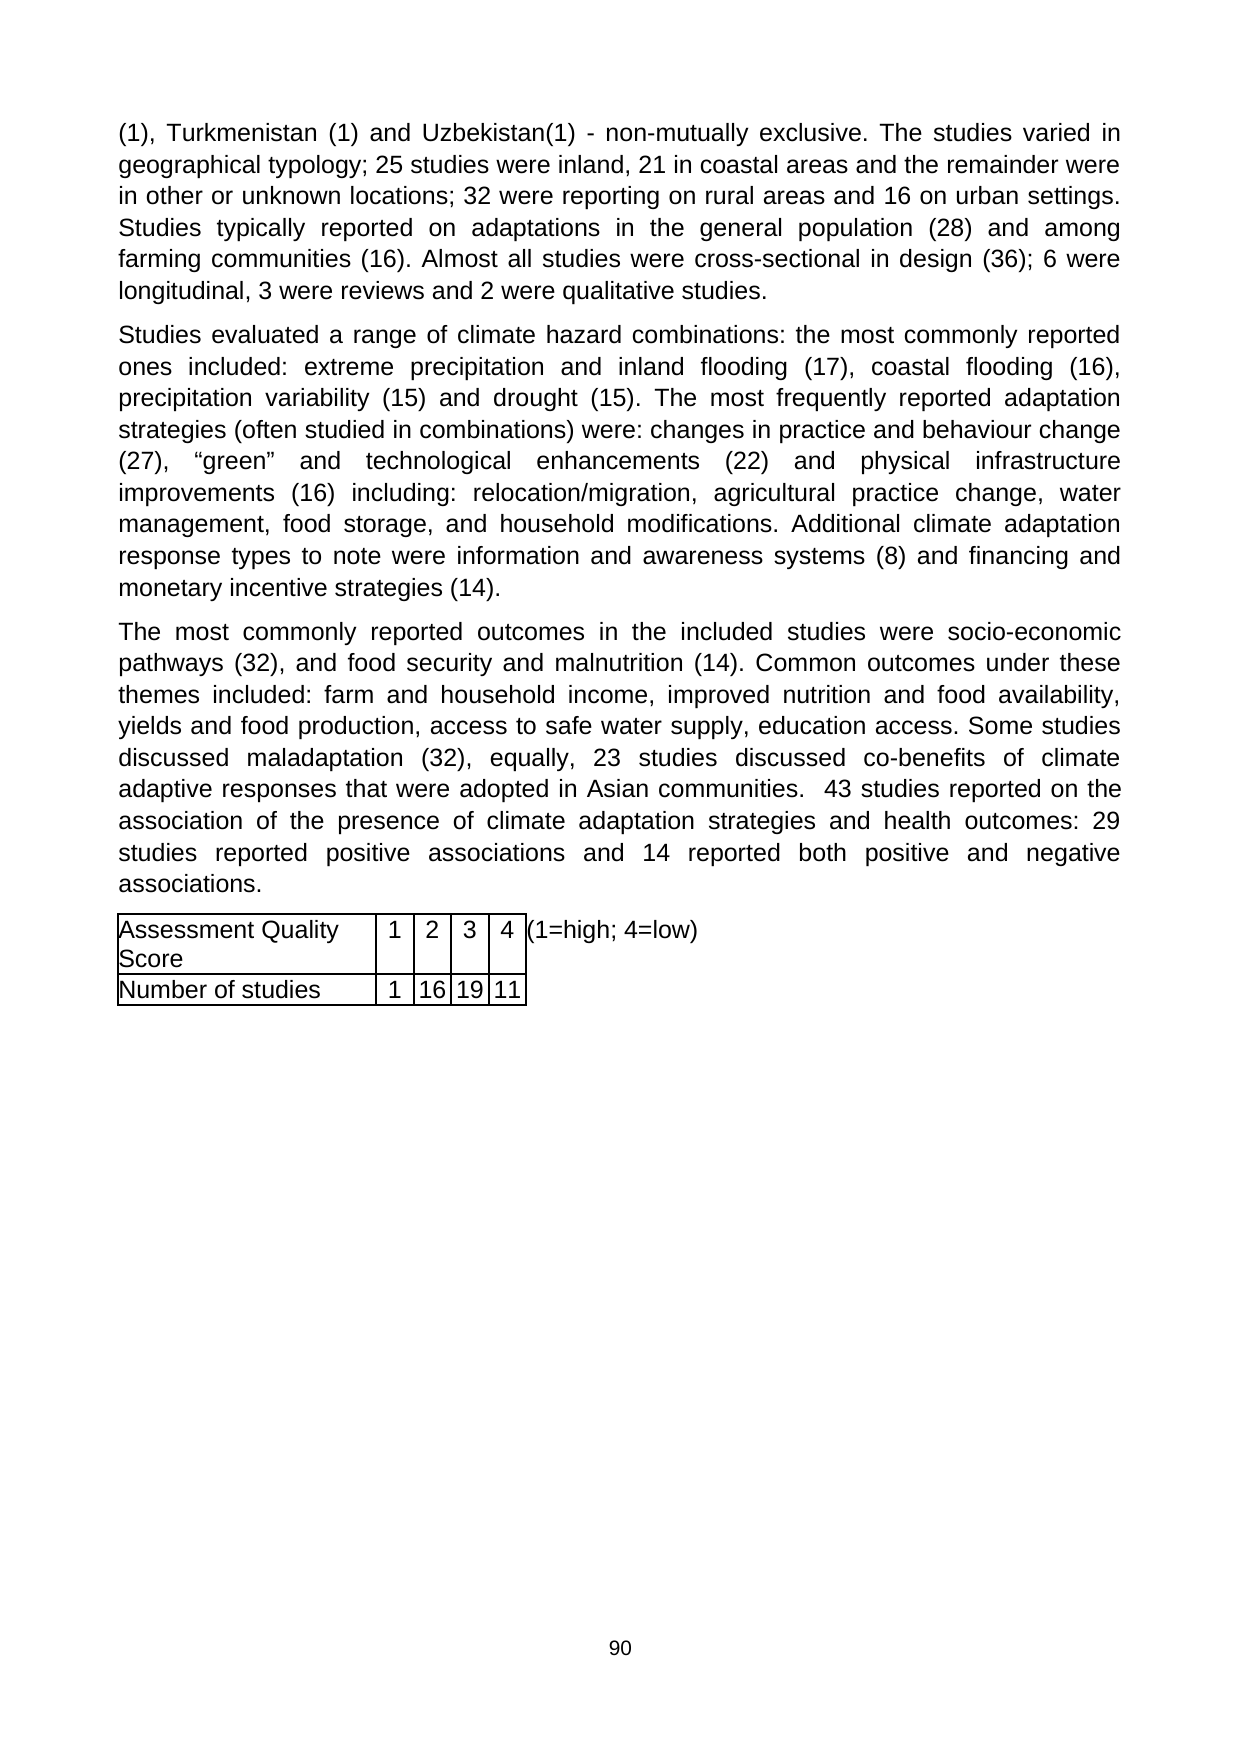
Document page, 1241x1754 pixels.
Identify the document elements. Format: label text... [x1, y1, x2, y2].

table_cell 11 [490, 975, 525, 1003]
table_header Assessment Quality Score [119, 915, 375, 973]
text The most commonly reported outcomes in the included studies were socio-economic pathways (32), and food security and malnutrition (14). Common outcomes under these themes included: farm and household income, improved nutrition and food availability, yields and food production, access to safe water supply, education access. Some studies discussed maladaptation (32), equally, 23 studies discussed co-benefits of climate adaptive responses that were adopted in Asian communities. 43 studies reported on the association of the presence of climate adaptation strategies and health outcomes: 29 studies reported positive associations and 14 reported both positive and negative associations. [118, 617, 1122, 898]
table_cell [527, 973, 1059, 1003]
table_cell 19 [452, 975, 488, 1003]
table_cell Number of studies [119, 975, 375, 1003]
table_header (1=high; 4=low) [527, 913, 1059, 973]
table_header 4 [490, 915, 525, 973]
table_header 3 [452, 915, 488, 973]
table_header 2 [415, 915, 450, 973]
table_cell 1 [377, 975, 413, 1003]
text (1), Turkmenistan (1) and Uzbekistan(1) - non-mutually exclusive. The studies varied in geographical typology; 25 studies were inland, 21 in coastal areas and the remainder were in other or unknown locations; 32 were reporting on rural areas and 16 on urban settings. Studies typically reported on adaptations in the general population (28) and among farming communities (16). Almost all studies were cross-sectional in design (36); 6 were longitudinal, 3 were reviews and 2 were qualitative studies. [118, 118, 1122, 305]
table_header 1 [377, 915, 413, 973]
text Studies evaluated a range of climate hazard combinations: the most commonly reported ones included: extreme precipitation and inland flooding (17), coastal flooding (16), precipitation variability (15) and drought (15). The most frequently reported adaptation strategies (often studied in combinations) were: changes in practice and behaviour change (27), “green” and technological enhancements (22) and physical infrastructure improvements (16) including: relocation/migration, agricultural practice change, water management, food storage, and household modifications. Additional climate adaptation response types to note were information and awareness systems (8) and financing and monetary incentive strategies (14). [118, 320, 1122, 601]
table_cell 16 [415, 975, 450, 1003]
